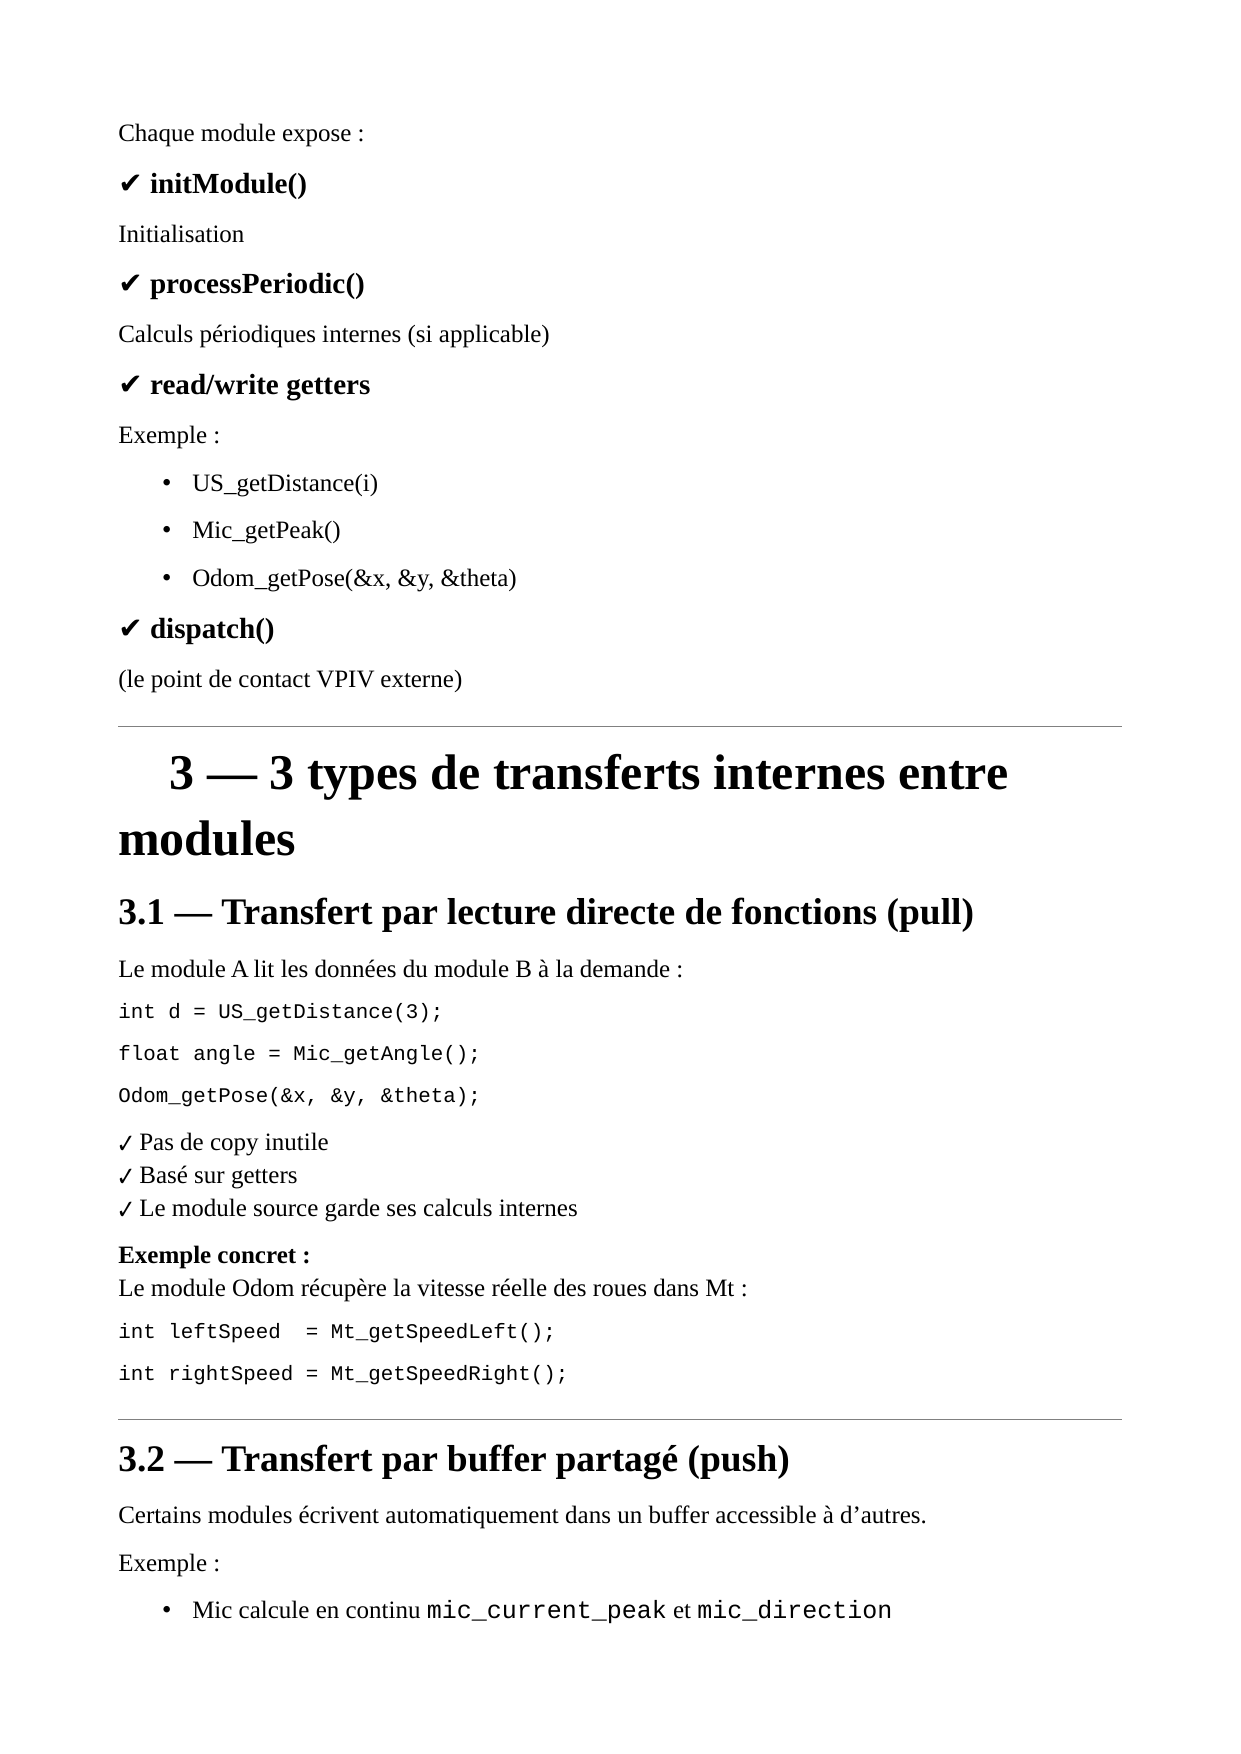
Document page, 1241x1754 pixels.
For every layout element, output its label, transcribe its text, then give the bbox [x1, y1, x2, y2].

subtitle ✔ processPeriodic() [118, 266, 1122, 300]
list Odom_getPose(&x, &y, &theta) [162, 563, 1122, 592]
subtitle ✔ read/write getters [118, 367, 1122, 401]
text Certains modules écrivent automatiquement dans un buffer accessible à d’autres. [118, 1500, 1122, 1529]
text Exemple concret : Le module Odom récupère la vitesse réelle des roues dans Mt : [118, 1240, 1122, 1302]
text int rightSpeed = Mt_getSpeedRight(); [118, 1363, 1122, 1386]
subtitle 3.1 — Transfert par lecture directe de fonctions (pull) [118, 889, 1122, 933]
text Initialisation [118, 219, 1122, 248]
text Le module A lit les données du module B à la demande : [118, 954, 1122, 982]
text Odom_getPose(&x, &y, &theta); [118, 1085, 1122, 1108]
subtitle ✔ dispatch() [118, 611, 1122, 644]
subtitle ✅ 3 — 3 types de transferts internes entre modules [118, 743, 1122, 866]
text ✔ Pas de copy inutile ✔ Basé sur getters ✔ Le module source garde ses calculs internes [118, 1127, 1122, 1221]
text Exemple : [118, 420, 1122, 449]
list US_getDistance(i) [162, 468, 1122, 497]
subtitle ✔ initModule() [118, 166, 1122, 199]
text int leftSpeed = Mt_getSpeedLeft(); [118, 1321, 1122, 1344]
subtitle 3.2 — Transfert par buffer partagé (push) [118, 1436, 1122, 1479]
text (le point de contact VPIV externe) [118, 664, 1122, 693]
list Mic calcule en continu mic_current_peak et mic_direction [162, 1595, 1122, 1626]
text Calculs périodiques internes (si applicable) [118, 319, 1122, 348]
list Mic_getPeak() [162, 516, 1122, 544]
text Exemple : [118, 1548, 1122, 1576]
text int d = US_getDistance(3); [118, 1001, 1122, 1025]
text float angle = Mic_getAngle(); [118, 1043, 1122, 1067]
text Chaque module expose : [118, 118, 1122, 147]
